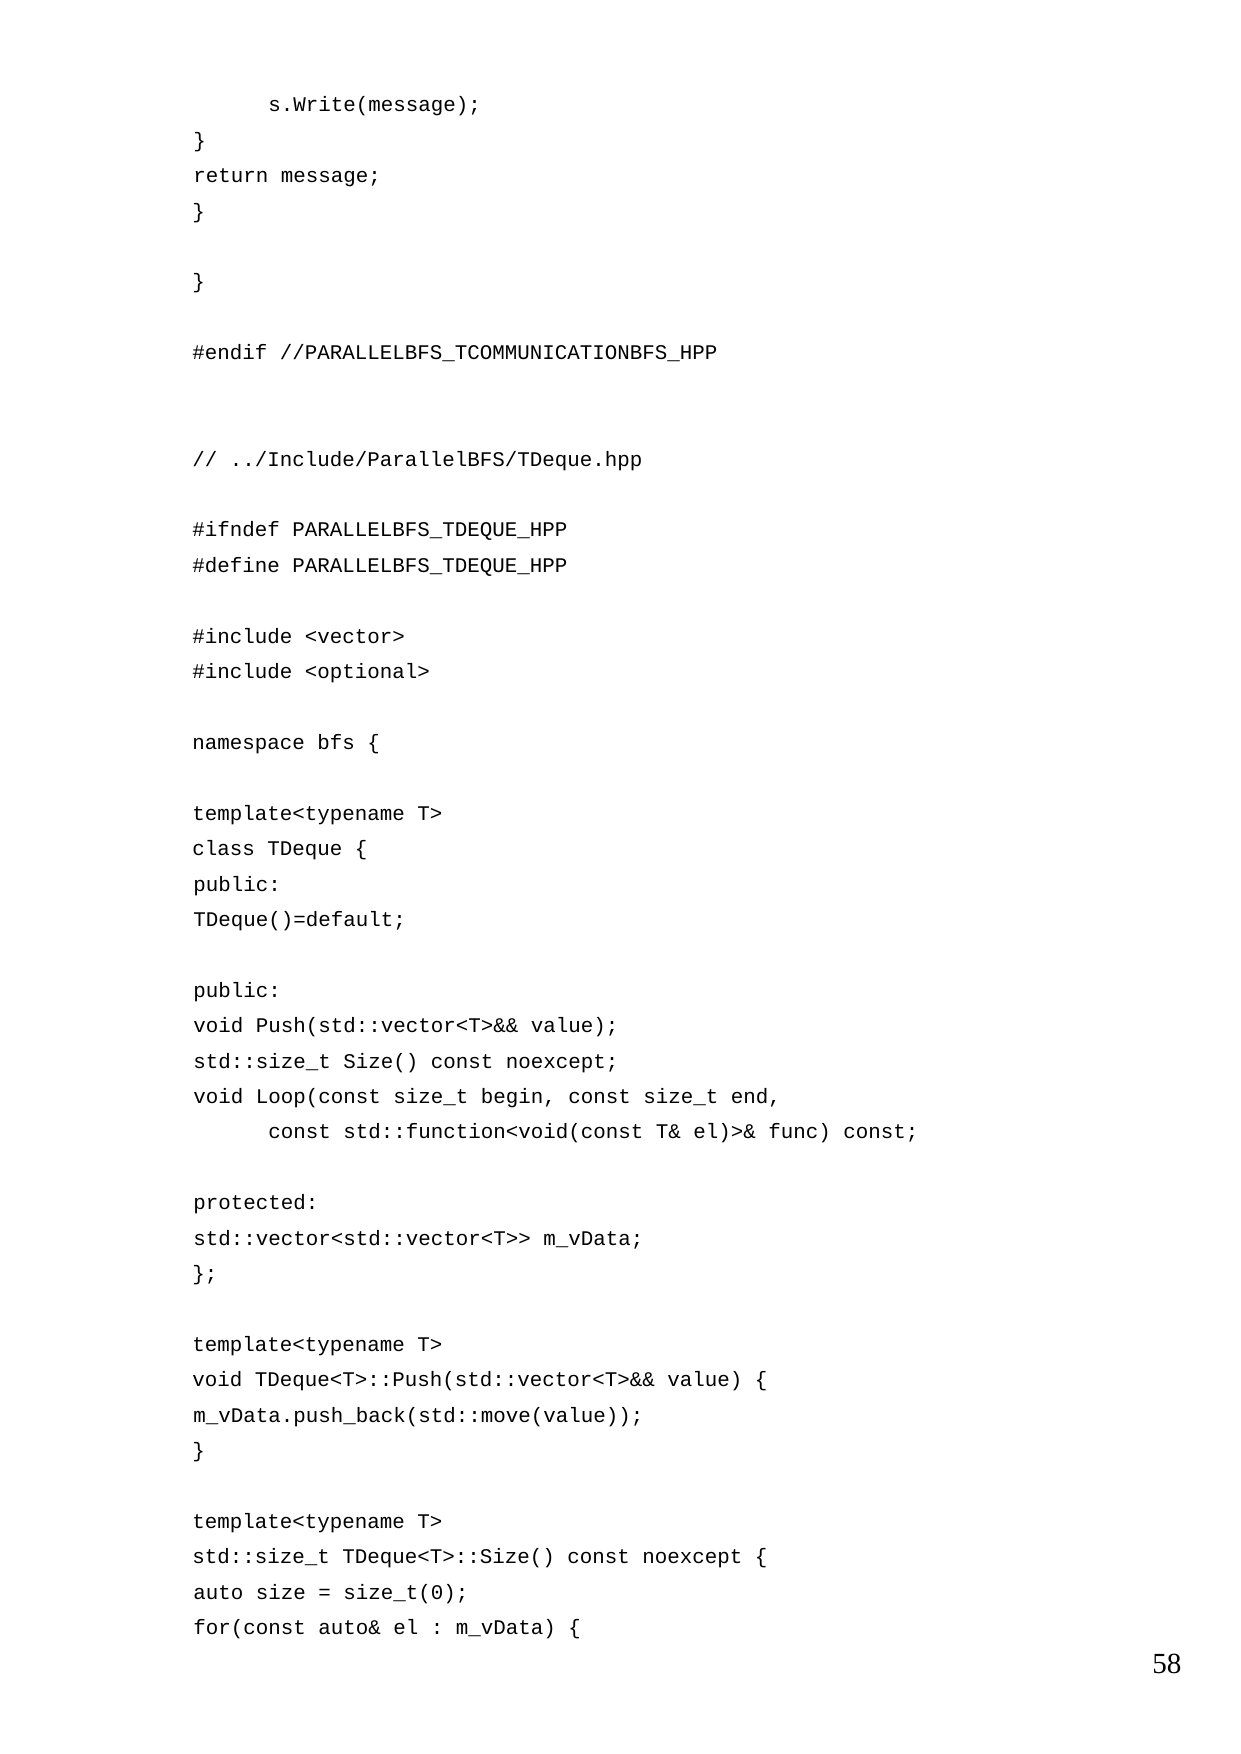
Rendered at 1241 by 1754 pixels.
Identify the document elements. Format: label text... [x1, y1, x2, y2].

text std::size_t Size() const noexcept; [118, 1051, 1181, 1074]
text } [118, 272, 1181, 295]
text template<typename T> [118, 1334, 1181, 1358]
text class TDeque { [118, 838, 1181, 862]
text protected: [118, 1192, 1181, 1216]
text std::vector<std::vector<T>> m_vData; [118, 1228, 1181, 1251]
text namespace bfs { [118, 732, 1181, 756]
text #include <optional> [118, 661, 1181, 685]
text // ../Include/ParallelBFS/TDeque.hpp [118, 449, 1181, 472]
text }; [118, 1263, 1181, 1287]
text m_vData.push_back(std::move(value)); [118, 1405, 1181, 1428]
text } [118, 1440, 1181, 1464]
text for(const auto& el : m_vData) { [118, 1617, 1181, 1641]
text } [118, 130, 1181, 153]
text s.Write(message); [118, 94, 1181, 118]
text auto size = size_t(0); [118, 1582, 1181, 1606]
text TDeque()=default; [118, 909, 1181, 933]
text #define PARALLELBFS_TDEQUE_HPP [118, 555, 1181, 578]
text } [118, 201, 1181, 224]
text const std::function<void(const T& el)>& func) const; [118, 1122, 1181, 1145]
text template<typename T> [118, 1511, 1181, 1535]
text public: [118, 980, 1181, 1003]
text #endif //PARALLELBFS_TCOMMUNICATIONBFS_HPP [118, 342, 1181, 366]
text void Loop(const size_t begin, const size_t end, [118, 1086, 1181, 1110]
text #ifndef PARALLELBFS_TDEQUE_HPP [118, 519, 1181, 543]
text return message; [118, 165, 1181, 189]
text public: [118, 874, 1181, 897]
text void Push(std::vector<T>&& value); [118, 1015, 1181, 1039]
text template<typename T> [118, 803, 1181, 826]
text std::size_t TDeque<T>::Size() const noexcept { [118, 1547, 1181, 1570]
text #include <vector> [118, 626, 1181, 649]
text void TDeque<T>::Push(std::vector<T>&& value) { [118, 1369, 1181, 1393]
